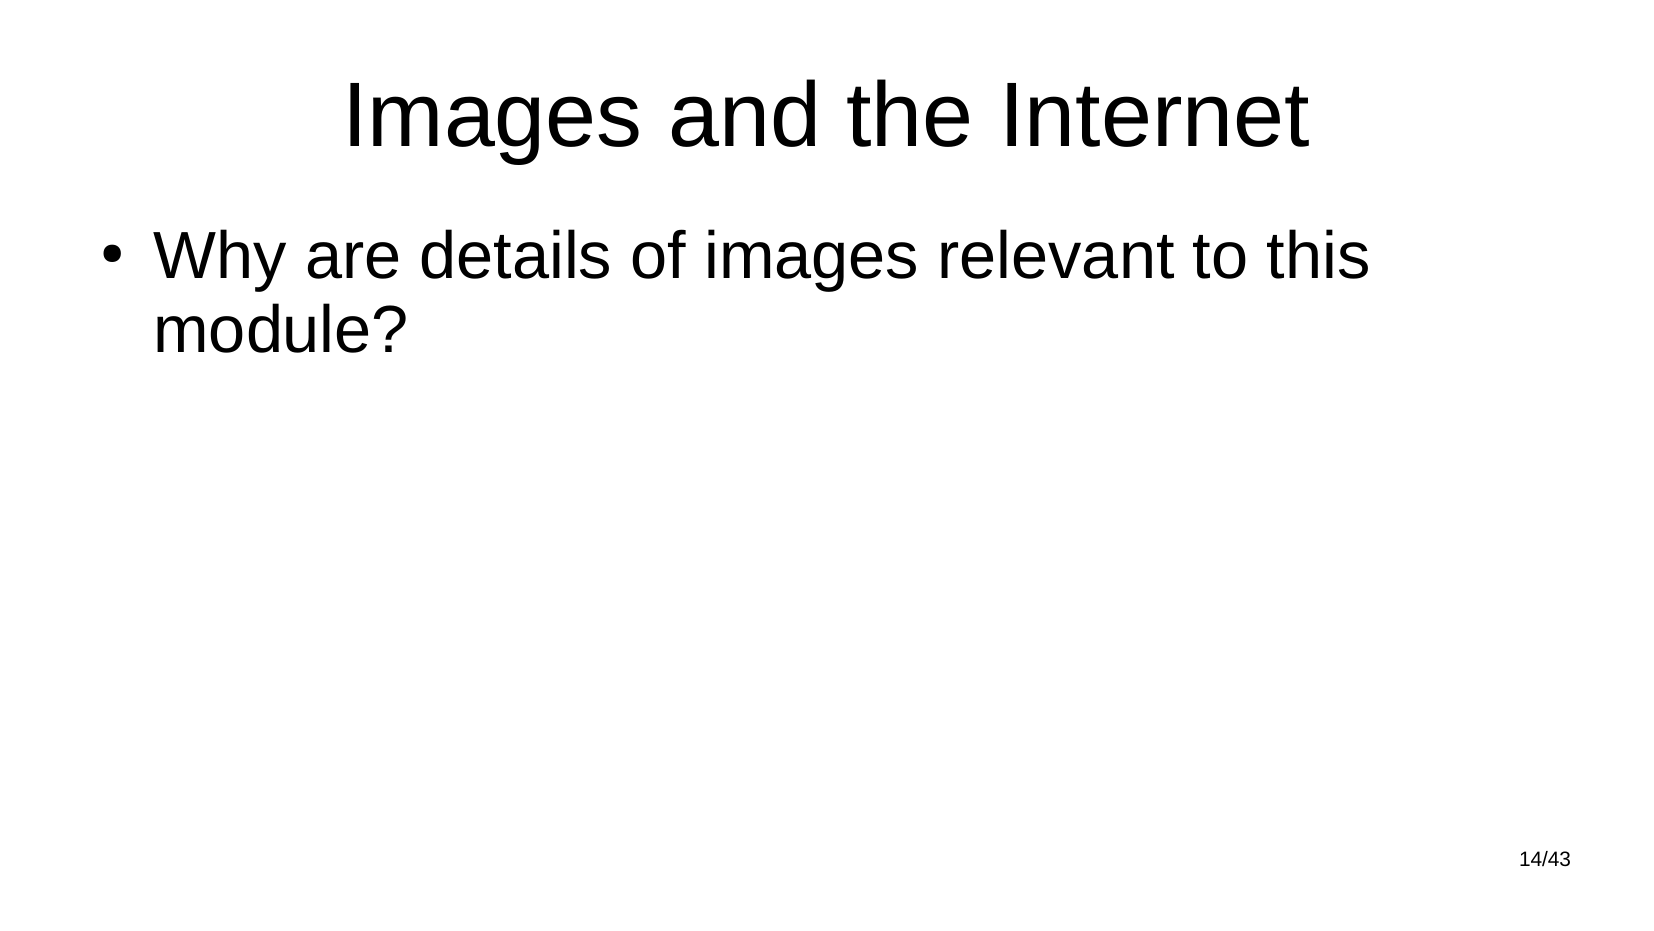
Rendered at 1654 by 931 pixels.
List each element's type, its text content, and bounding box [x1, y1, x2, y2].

list Why are details of images relevant to this module? [82, 217, 1571, 758]
title Images and the Internet [82, 37, 1571, 193]
